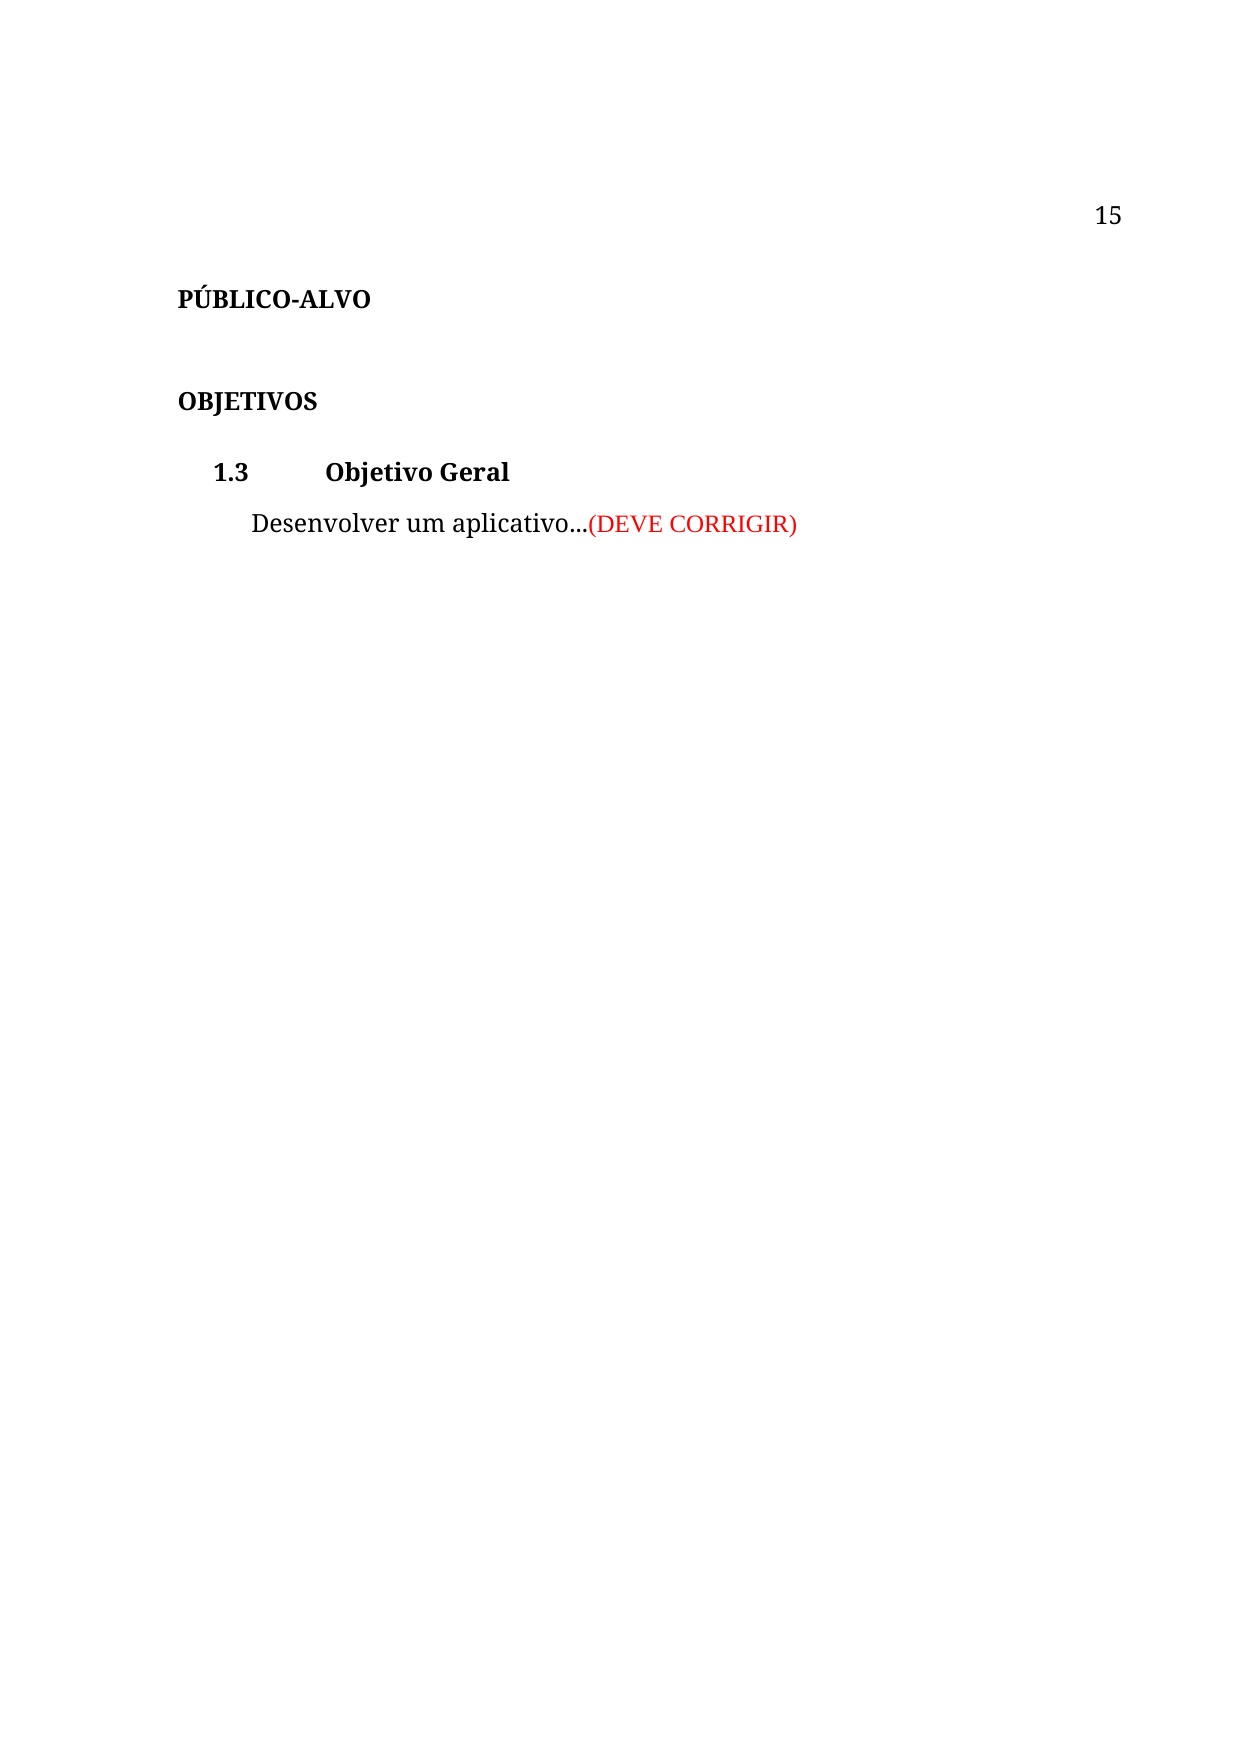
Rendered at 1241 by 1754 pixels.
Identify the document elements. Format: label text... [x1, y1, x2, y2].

subtitle OBJETIVOS [177, 383, 1122, 417]
subtitle PÚBLICO-ALVO [177, 282, 1122, 316]
text Desenvolver um aplicativo...(DEVE CORRIGIR) [177, 506, 1122, 540]
subtitle Objetivo Geral [207, 455, 1122, 489]
